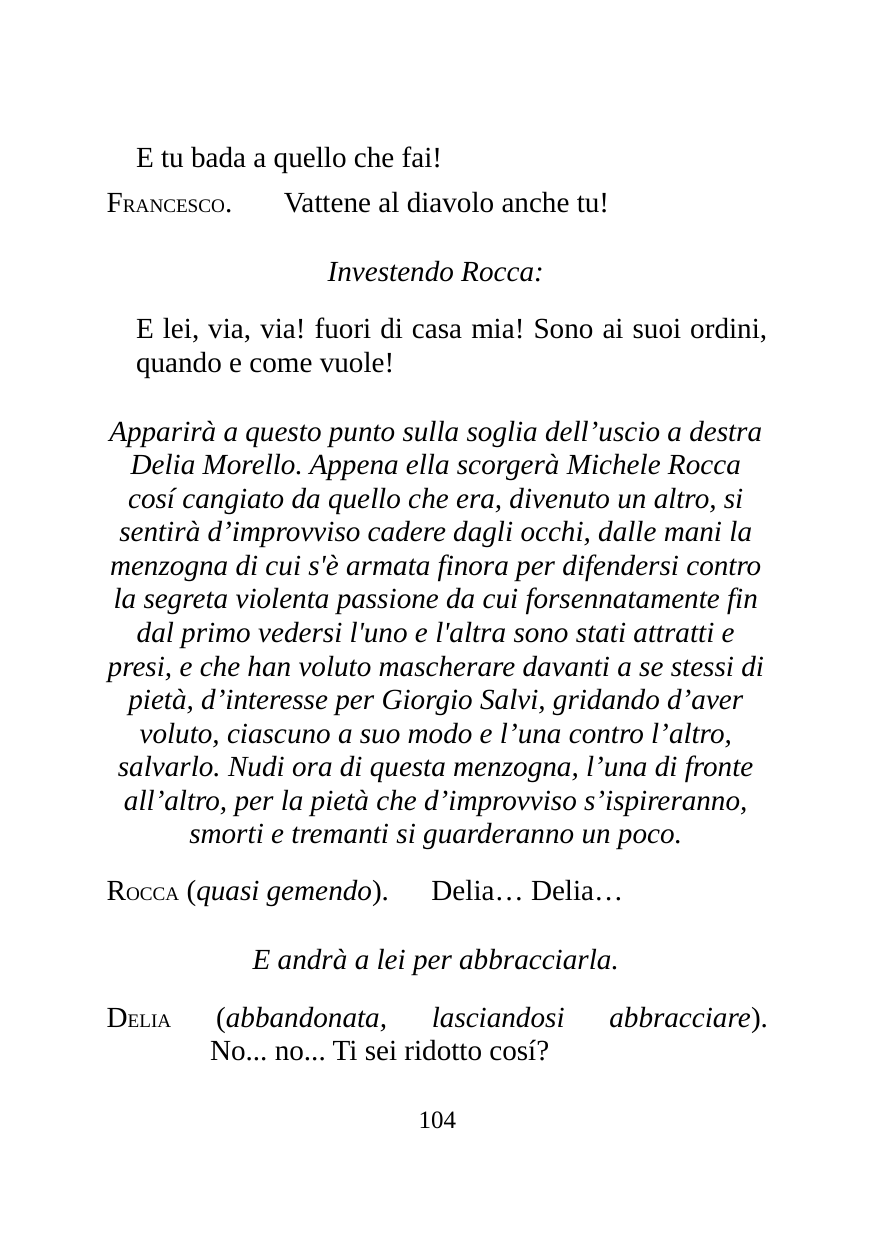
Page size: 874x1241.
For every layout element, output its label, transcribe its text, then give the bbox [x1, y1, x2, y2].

text Investendo Rocca: [106, 254, 768, 288]
text Francesco. Vattene al diavolo anche tu! [106, 185, 768, 219]
text Delia (abbandonata, lasciandosi abbracciare). No... no... Ti sei ridotto cosí? [106, 1000, 768, 1067]
text E tu bada a quello che fai! [136, 140, 768, 173]
text Apparirà a questo punto sulla soglia dell’uscio a destra Delia Morello. Appena ella scorgerà Michele Rocca cosí cangiato da quello che era, divenuto un altro, si sentirà d’improvviso cadere dagli occhi, dalle mani la menzogna di cui s'è armata finora per difendersi contro la segreta violenta passione da cui forsennatamente fin dal primo vedersi l'uno e l'altra sono stati attratti e presi, e che han voluto mascherare davanti a se stessi di pietà, d’interesse per Giorgio Salvi, gridando d’aver voluto, ciascuno a suo modo e l’una contro l’altro, salvarlo. Nudi ora di questa menzogna, l’una di fronte all’altro, per la pietà che d’improvviso s’ispireranno, smorti e tremanti si guarderanno un poco. [106, 414, 768, 850]
text E andrà a lei per abbracciarla. [106, 942, 768, 976]
text Rocca (quasi gemendo). Delia… Delia… [106, 873, 768, 907]
text E lei, via, via! fuori di casa mia! Sono ai suoi ordini, quando e come vuole! [136, 311, 768, 378]
